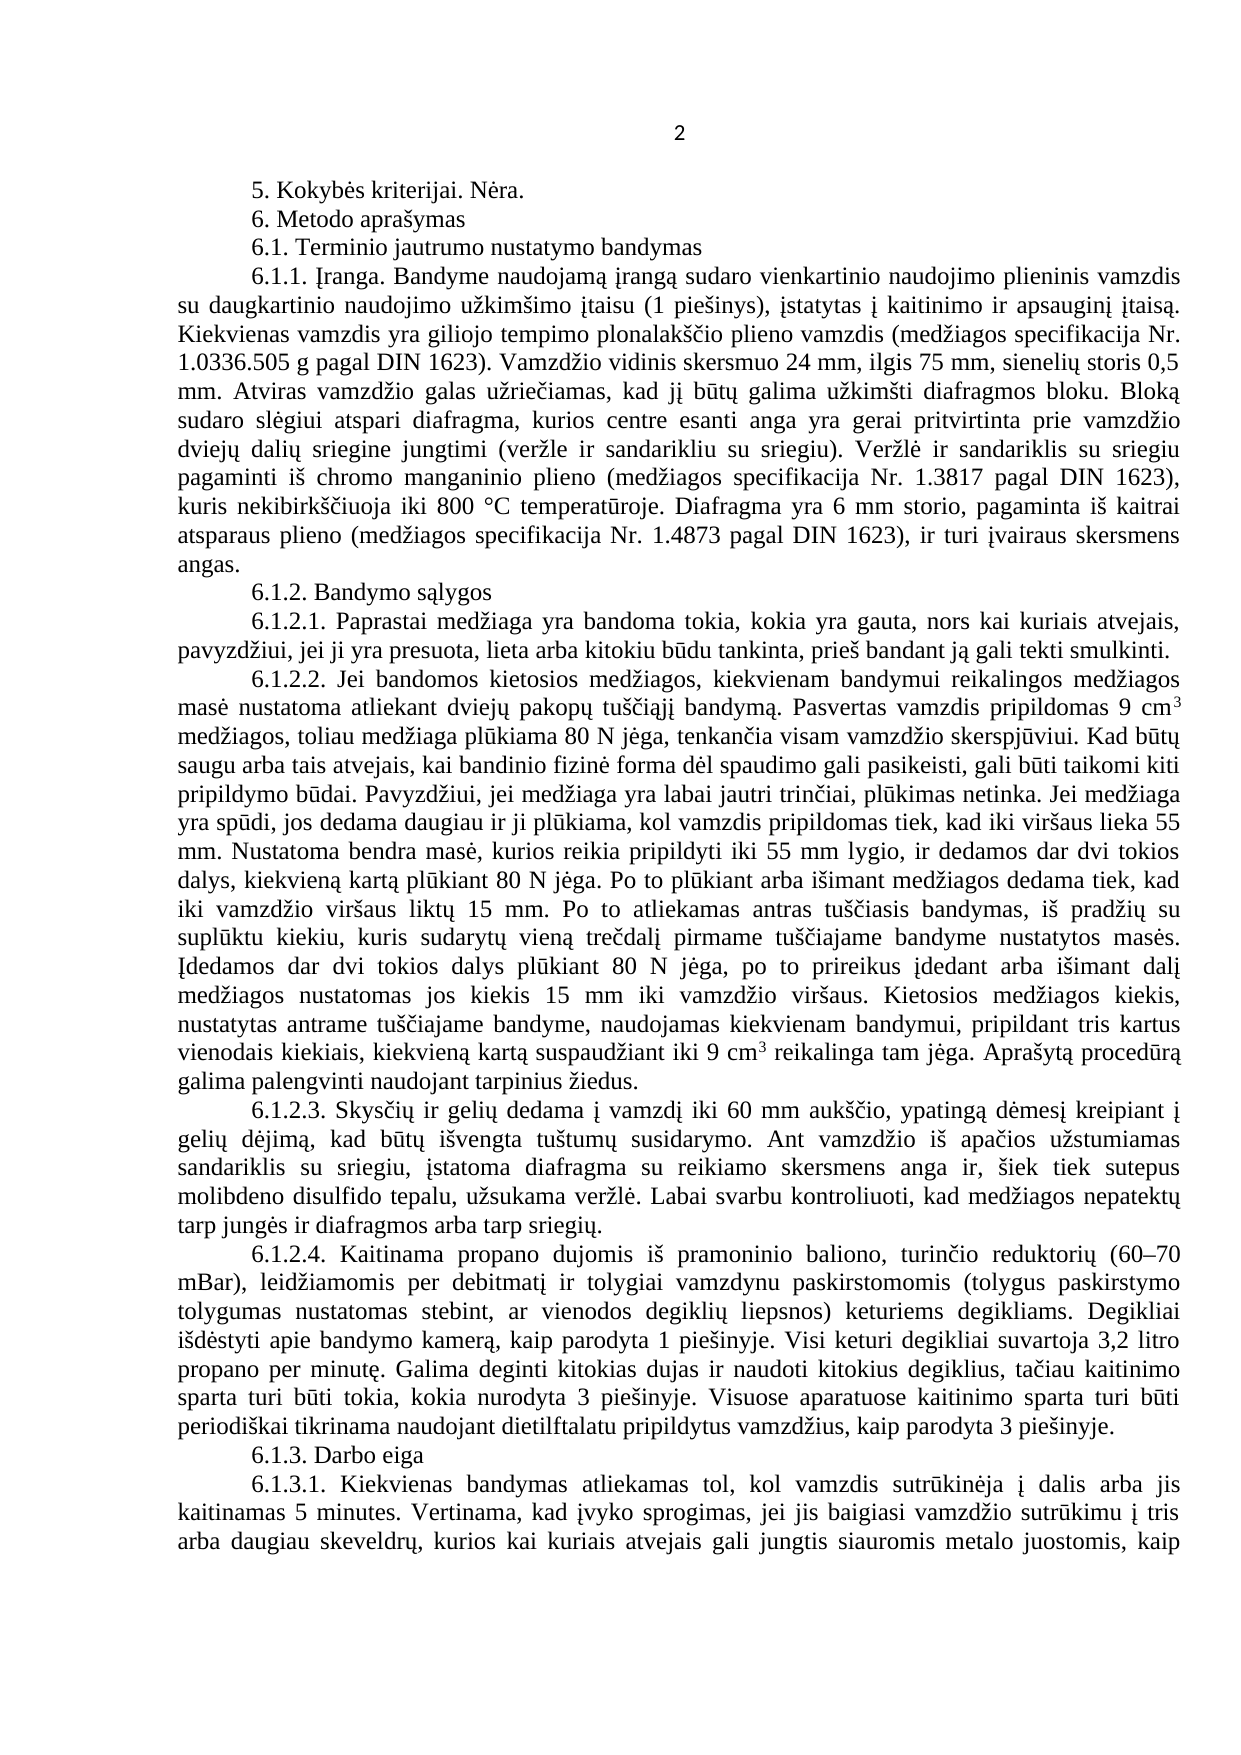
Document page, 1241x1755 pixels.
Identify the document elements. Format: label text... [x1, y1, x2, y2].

text 5. Kokybės kriterijai. Nėra. [177, 175, 1181, 204]
text 6. Metodo aprašymas [177, 204, 1181, 232]
text 6.1.2.1. Paprastai medžiaga yra bandoma tokia, kokia yra gauta, nors kai kuriais atvejais, pavyzdžiui, jei ji yra presuota, lieta arba kitokiu būdu tankinta, prieš bandant ją gali tekti smulkinti. [177, 606, 1181, 664]
text 6.1.2.3. Skysčių ir gelių dedama į vamzdį iki 60 mm aukščio, ypatingą dėmesį kreipiant į gelių dėjimą, kad būtų išvengta tuštumų susidarymo. Ant vamzdžio iš apačios užstumiamas sandariklis su sriegiu, įstatoma diafragma su reikiamo skersmens anga ir, šiek tiek sutepus molibdeno disulfido tepalu, užsukama veržlė. Labai svarbu kontroliuoti, kad medžiagos nepatektų tarp jungės ir diafragmos arba tarp sriegių. [177, 1095, 1181, 1239]
text 6.1. Terminio jautrumo nustatymo bandymas [177, 232, 1181, 261]
text 6.1.3. Darbo eiga [177, 1440, 1181, 1469]
text 6.1.2.4. Kaitinama propano dujomis iš pramoninio baliono, turinčio reduktorių (60–70 mBar), leidžiamomis per debitmatį ir tolygiai vamzdynu paskirstomomis (tolygus paskirstymo tolygumas nustatomas stebint, ar vienodos degiklių liepsnos) keturiems degikliams. Degikliai išdėstyti apie bandymo kamerą, kaip parodyta 1 piešinyje. Visi keturi degikliai suvartoja 3,2 litro propano per minutę. Galima deginti kitokias dujas ir naudoti kitokius degiklius, tačiau kaitinimo sparta turi būti tokia, kokia nurodyta 3 piešinyje. Visuose aparatuose kaitinimo sparta turi būti periodiškai tikrinama naudojant dietilftalatu pripildytus vamzdžius, kaip parodyta 3 piešinyje. [177, 1239, 1181, 1440]
text 6.1.2. Bandymo sąlygos [177, 577, 1181, 606]
text 6.1.1. Įranga. Bandyme naudojamą įrangą sudaro vienkartinio naudojimo plieninis vamzdis su daugkartinio naudojimo užkimšimo įtaisu (1 piešinys), įstatytas į kaitinimo ir apsauginį įtaisą. Kiekvienas vamzdis yra giliojo tempimo plonalakščio plieno vamzdis (medžiagos specifikacija Nr. 1.0336.505 g pagal DIN 1623). Vamzdžio vidinis skersmuo 24 mm, ilgis 75 mm, sienelių storis 0,5 mm. Atviras vamzdžio galas užriečiamas, kad jį būtų galima užkimšti diafragmos bloku. Bloką sudaro slėgiui atspari diafragma, kurios centre esanti anga yra gerai pritvirtinta prie vamzdžio dviejų dalių sriegine jungtimi (veržle ir sandarikliu su sriegiu). Veržlė ir sandariklis su sriegiu pagaminti iš chromo manganinio plieno (medžiagos specifikacija Nr. 1.3817 pagal DIN 1623), kuris nekibirkščiuoja iki 800 °C temperatūroje. Diafragma yra 6 mm storio, pagaminta iš kaitrai atsparaus plieno (medžiagos specifikacija Nr. 1.4873 pagal DIN 1623), ir turi įvairaus skersmens angas. [177, 261, 1181, 577]
text 6.1.2.2. Jei bandomos kietosios medžiagos, kiekvienam bandymui reikalingos medžiagos masė nustatoma atliekant dviejų pakopų tuščiąjį bandymą. Pasvertas vamzdis pripildomas 9 cm3 medžiagos, toliau medžiaga plūkiama 80 N jėga, tenkančia visam vamzdžio skerspjūviui. Kad būtų saugu arba tais atvejais, kai bandinio fizinė forma dėl spaudimo gali pasikeisti, gali būti taikomi kiti pripildymo būdai. Pavyzdžiui, jei medžiaga yra labai jautri trinčiai, plūkimas netinka. Jei medžiaga yra spūdi, jos dedama daugiau ir ji plūkiama, kol vamzdis pripildomas tiek, kad iki viršaus lieka 55 mm. Nustatoma bendra masė, kurios reikia pripildyti iki 55 mm lygio, ir dedamos dar dvi tokios dalys, kiekvieną kartą plūkiant 80 N jėga. Po to plūkiant arba išimant medžiagos dedama tiek, kad iki vamzdžio viršaus liktų 15 mm. Po to atliekamas antras tuščiasis bandymas, iš pradžių su suplūktu kiekiu, kuris sudarytų vieną trečdalį pirmame tuščiajame bandyme nustatytos masės. Įdedamos dar dvi tokios dalys plūkiant 80 N jėga, po to prireikus įdedant arba išimant dalį medžiagos nustatomas jos kiekis 15 mm iki vamzdžio viršaus. Kietosios medžiagos kiekis, nustatytas antrame tuščiajame bandyme, naudojamas kiekvienam bandymui, pripildant tris kartus vienodais kiekiais, kiekvieną kartą suspaudžiant iki 9 cm3 reikalinga tam jėga. Aprašytą procedūrą galima palengvinti naudojant tarpinius žiedus. [177, 664, 1181, 1095]
text 6.1.3.1. Kiekvienas bandymas atliekamas tol, kol vamzdis sutrūkinėja į dalis arba jis kaitinamas 5 minutes. Vertinama, kad įvyko sprogimas, jei jis baigiasi vamzdžio sutrūkimu į tris arba daugiau skeveldrų, kurios kai kuriais atvejais gali jungtis siauromis metalo juostomis, kaip [177, 1469, 1181, 1555]
